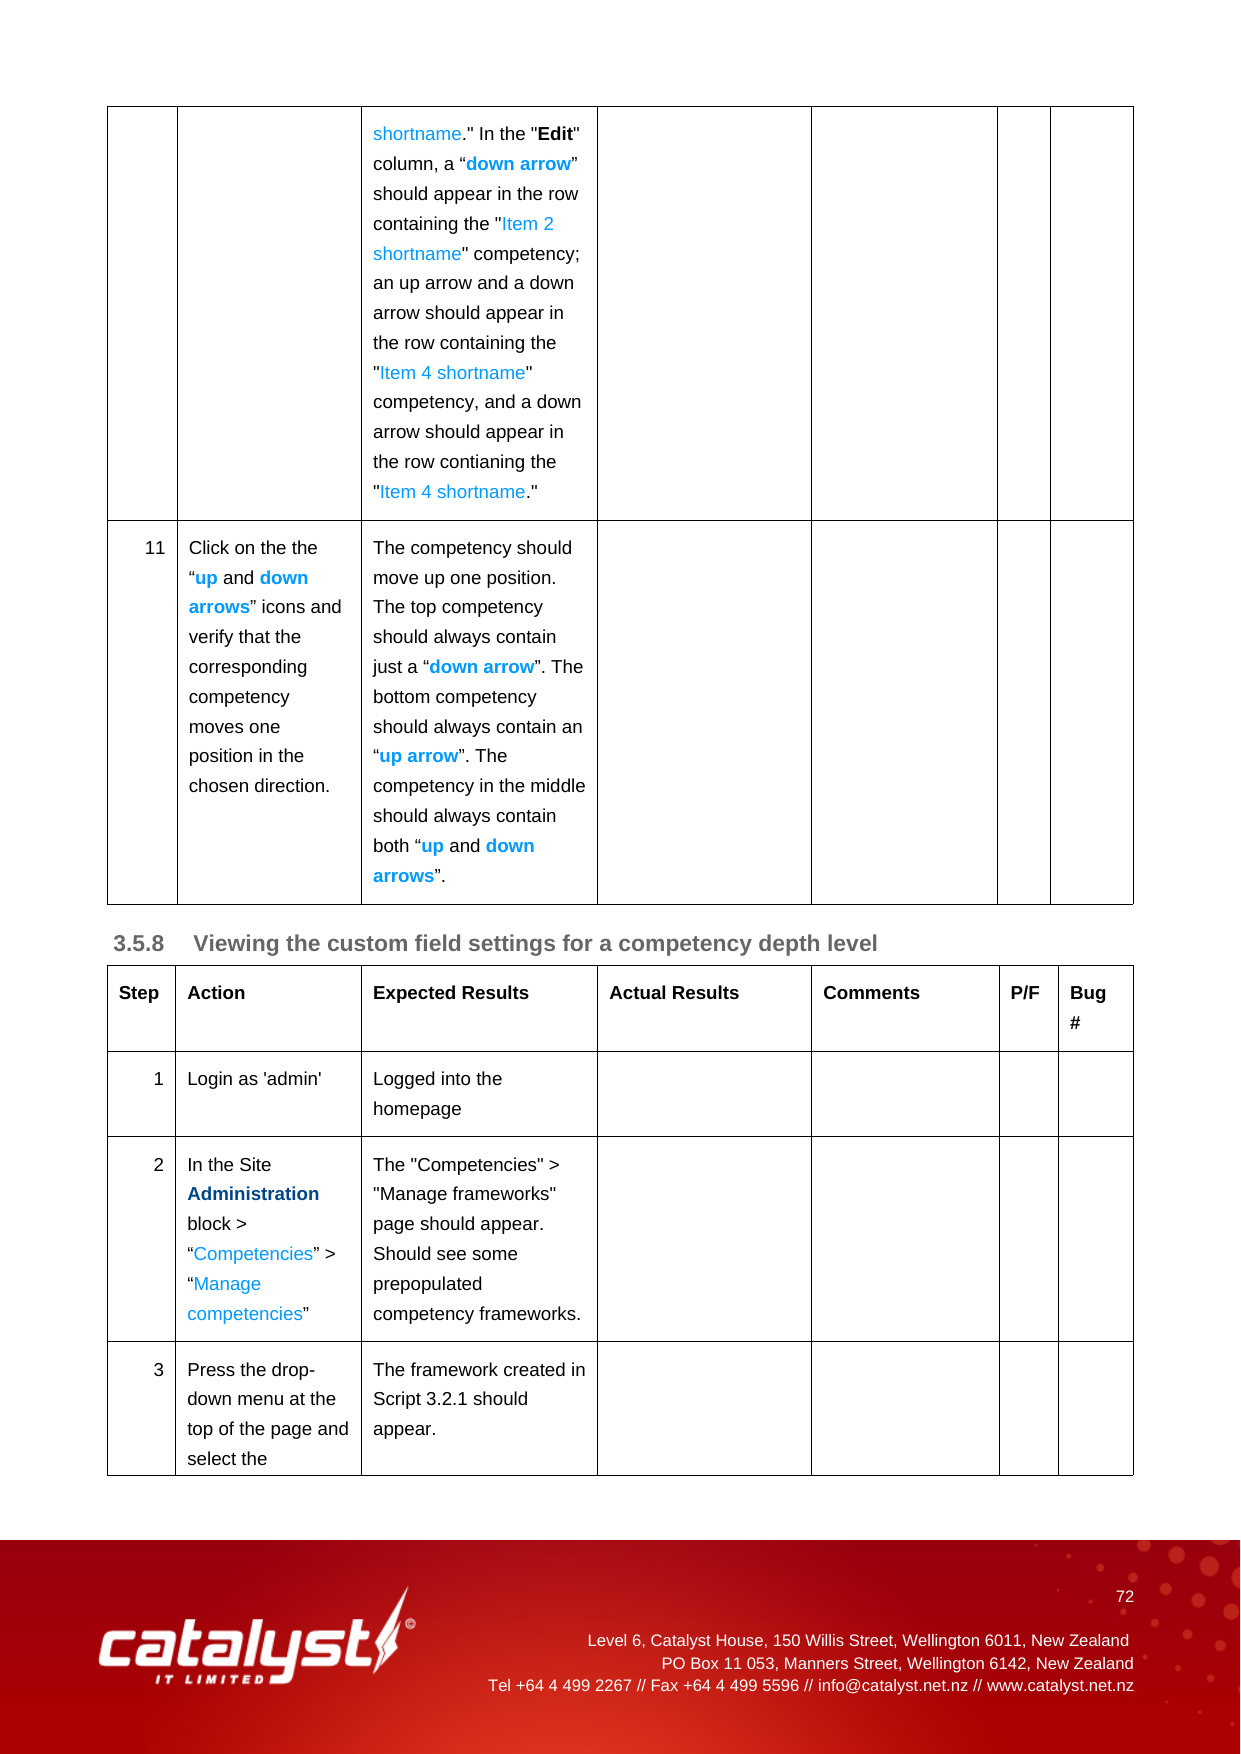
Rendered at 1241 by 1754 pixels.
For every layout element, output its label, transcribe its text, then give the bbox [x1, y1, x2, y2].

table_cell [998, 521, 1050, 903]
table_header Expected Results [362, 966, 597, 1051]
table_cell In the Site Administration block > “Competencies” > “Manage competencies” [176, 1137, 361, 1341]
table_cell [1051, 521, 1133, 903]
subtitle Viewing the custom field settings for a competency depth level [107, 930, 1103, 956]
table_cell 11 [108, 521, 177, 903]
table_cell [598, 1342, 811, 1475]
table_cell Press the drop-down menu at the top of the page and select the [176, 1342, 361, 1475]
table_cell The competency should move up one position. The top competency should always contain just a “down arrow”. The bottom competency should always contain an “up arrow”. The competency in the middle should always contain both “up and down arrows”. [362, 521, 597, 903]
table_cell [178, 107, 361, 520]
table_cell 2 [108, 1137, 175, 1341]
table_header Comments [812, 966, 999, 1051]
table_cell The "Competencies" > "Manage frameworks" page should appear. Should see some prepopulated competency frameworks. [362, 1137, 597, 1341]
table_cell [108, 107, 177, 520]
table_cell [1059, 1052, 1133, 1136]
table_cell Logged into the homepage [362, 1052, 597, 1136]
table_cell [598, 1137, 811, 1341]
table_cell 3 [108, 1342, 175, 1475]
table_cell The framework created in Script 3.2.1 should appear. [362, 1342, 597, 1475]
table_cell Login as 'admin' [176, 1052, 361, 1136]
table_cell [1000, 1137, 1058, 1341]
table_header Action [176, 966, 361, 1051]
table_cell shortname." In the "Edit" column, a “down arrow” should appear in the row containing the "Item 2 shortname" competency; an up arrow and a down arrow should appear in the row containing the "Item 4 shortname" competency, and a down arrow should appear in the row contianing the "Item 4 shortname." [362, 107, 597, 520]
table_header Bug # [1059, 966, 1133, 1051]
table_header Actual Results [598, 966, 811, 1051]
table_cell 1 [108, 1052, 175, 1136]
table_cell [1059, 1342, 1133, 1475]
table_cell [812, 1342, 999, 1475]
table_cell [598, 107, 811, 520]
table_cell [812, 521, 997, 903]
table_cell [1051, 107, 1133, 520]
table_cell [812, 107, 997, 520]
table_header P/F [1000, 966, 1058, 1051]
table_cell [812, 1137, 999, 1341]
table_cell [598, 1052, 811, 1136]
table_cell [1000, 1052, 1058, 1136]
table_cell [1059, 1137, 1133, 1341]
table_cell [812, 1052, 999, 1136]
table_cell Click on the the “up and down arrows” icons and verify that the corresponding competency moves one position in the chosen direction. [178, 521, 361, 903]
table_cell [1000, 1342, 1058, 1475]
table_cell [998, 107, 1050, 520]
picture [0, 1540, 1241, 1754]
table_cell [598, 521, 811, 903]
table_header Step [108, 966, 175, 1051]
